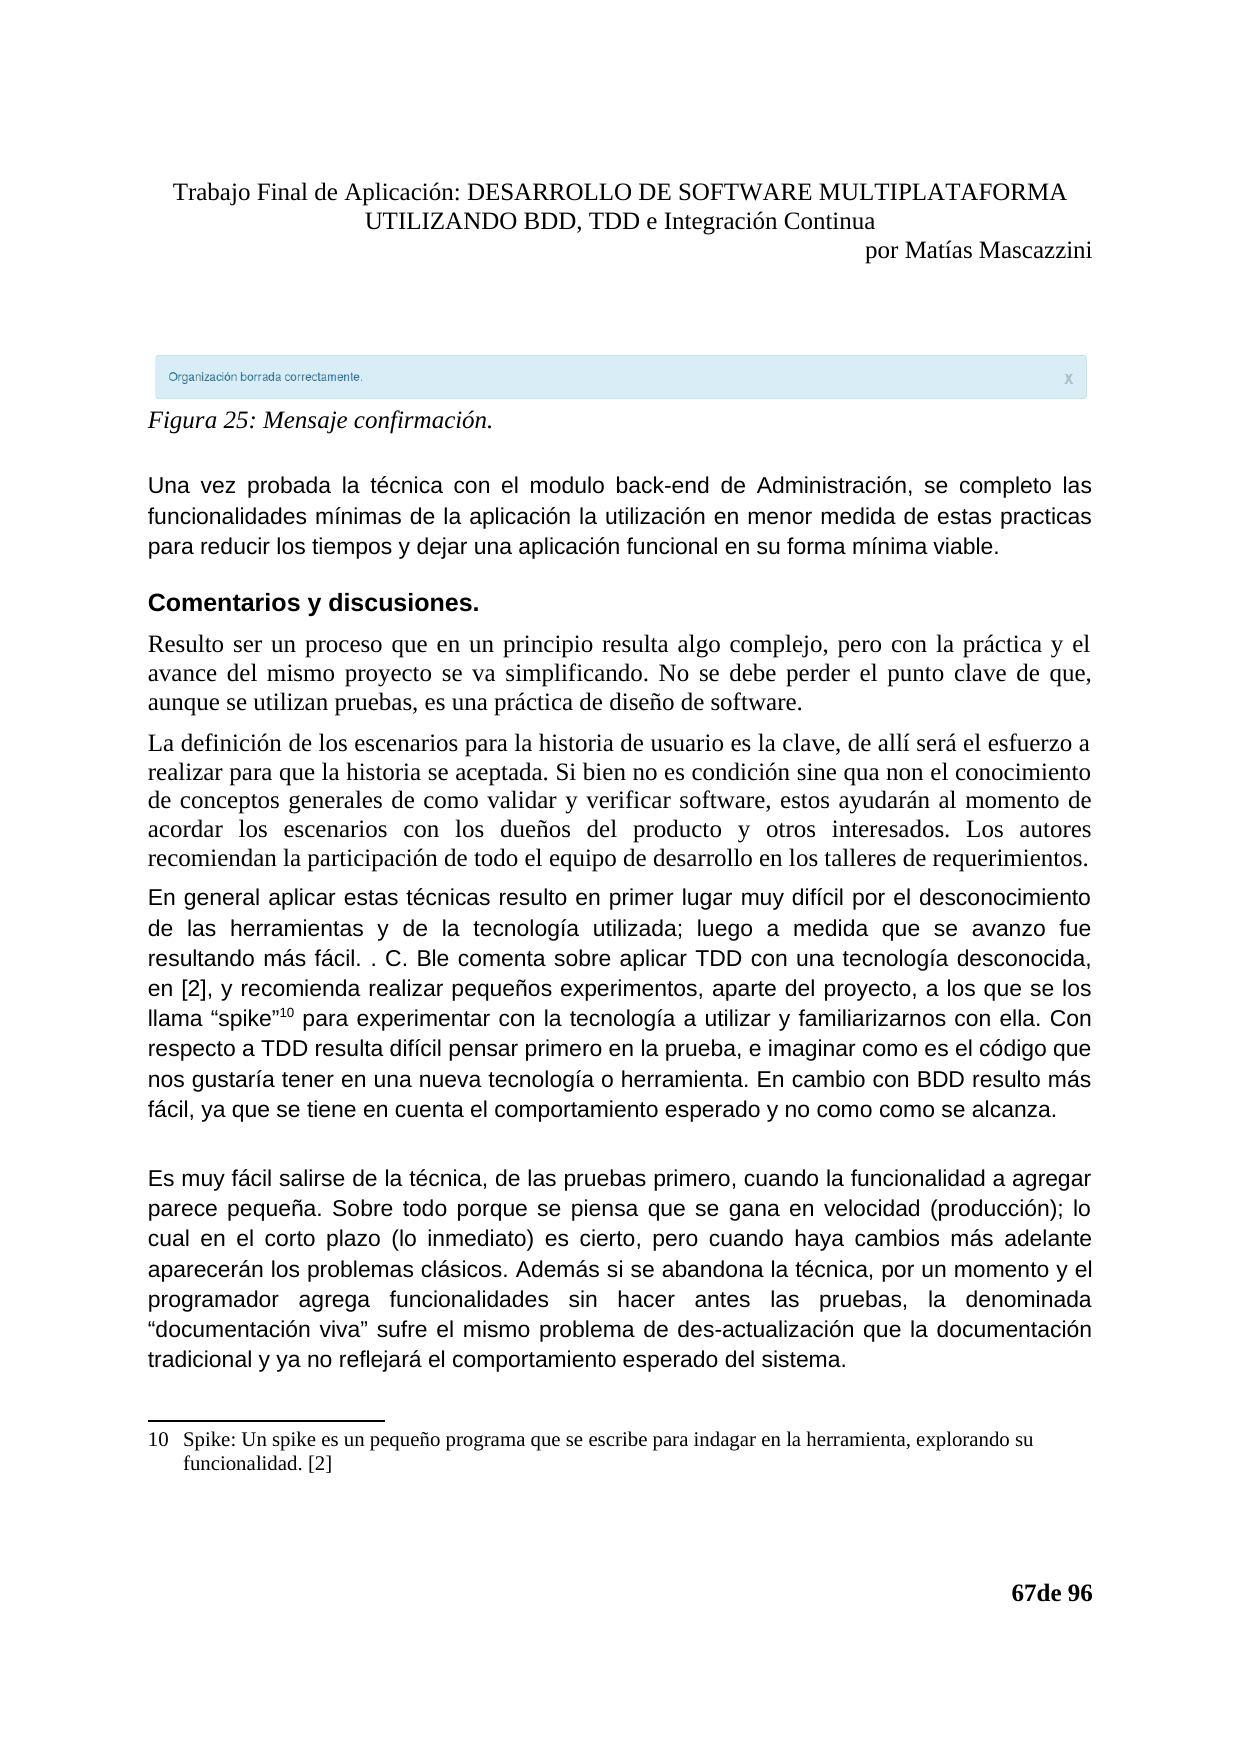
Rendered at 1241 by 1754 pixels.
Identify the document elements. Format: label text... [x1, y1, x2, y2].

text En general aplicar estas técnicas resulto en primer lugar muy difícil por el desconocimiento de las herramientas y de la tecnología utilizada; luego a medida que se avanzo fue resultando más fácil. . C. Ble comenta sobre aplicar TDD con una tecnología desconocida, en [2], y recomienda realizar pequeños experimentos, aparte del proyecto, a los que se los llama “spike” para experimentar con la tecnología a utilizar y familiarizarnos con ella. Con respecto a TDD resulta difícil pensar primero en la prueba, e imaginar como es el código que nos gustaría tener en una nueva tecnología o herramienta. En cambio con BDD resulto más fácil, ya que se tiene en cuenta el comportamiento esperado y no como como se alcanza. [148, 884, 1093, 1122]
text Spike: Un spike es un pequeño programa que se escribe para indagar en la herramienta, explorando su funcionalidad. [2] [148, 1427, 1093, 1475]
text Figura 25: Mensaje confirmación. [148, 405, 1093, 434]
subtitle Comentarios y discusiones. [148, 588, 1093, 617]
text Es muy fácil salirse de la técnica, de las pruebas primero, cuando la funcionalidad a agregar parece pequeña. Sobre todo porque se piensa que se gana en velocidad (producción); lo cual en el corto plazo (lo inmediato) es cierto, pero cuando haya cambios más adelante aparecerán los problemas clásicos. Además si se abandona la técnica, por un momento y el programador agrega funcionalidades sin hacer antes las pruebas, la denominada “documentación viva” sufre el mismo problema de des-actualización que la documentación tradicional y ya no reflejará el comportamiento esperado del sistema. [148, 1165, 1093, 1372]
picture [147, 351, 1093, 405]
text La definición de los escenarios para la historia de usuario es la clave, de allí será el esfuerzo a realizar para que la historia se aceptada. Si bien no es condición sine qua non el conocimiento de conceptos generales de como validar y verificar software, estos ayudarán al momento de acordar los escenarios con los dueños del producto y otros interesados. Los autores recomiendan la participación de todo el equipo de desarrollo en los talleres de requerimientos. [148, 728, 1093, 872]
text Una vez probada la técnica con el modulo back-end de Administración, se completo las funcionalidades mínimas de la aplicación la utilización en menor medida de estas practicas para reducir los tiempos y dejar una aplicación funcional en su forma mínima viable. [148, 472, 1093, 559]
text Resulto ser un proceso que en un principio resulta algo complejo, pero con la práctica y el avance del mismo proyecto se va simplificando. No se debe perder el punto clave de que, aunque se utilizan pruebas, es una práctica de diseño de software. [148, 629, 1093, 716]
